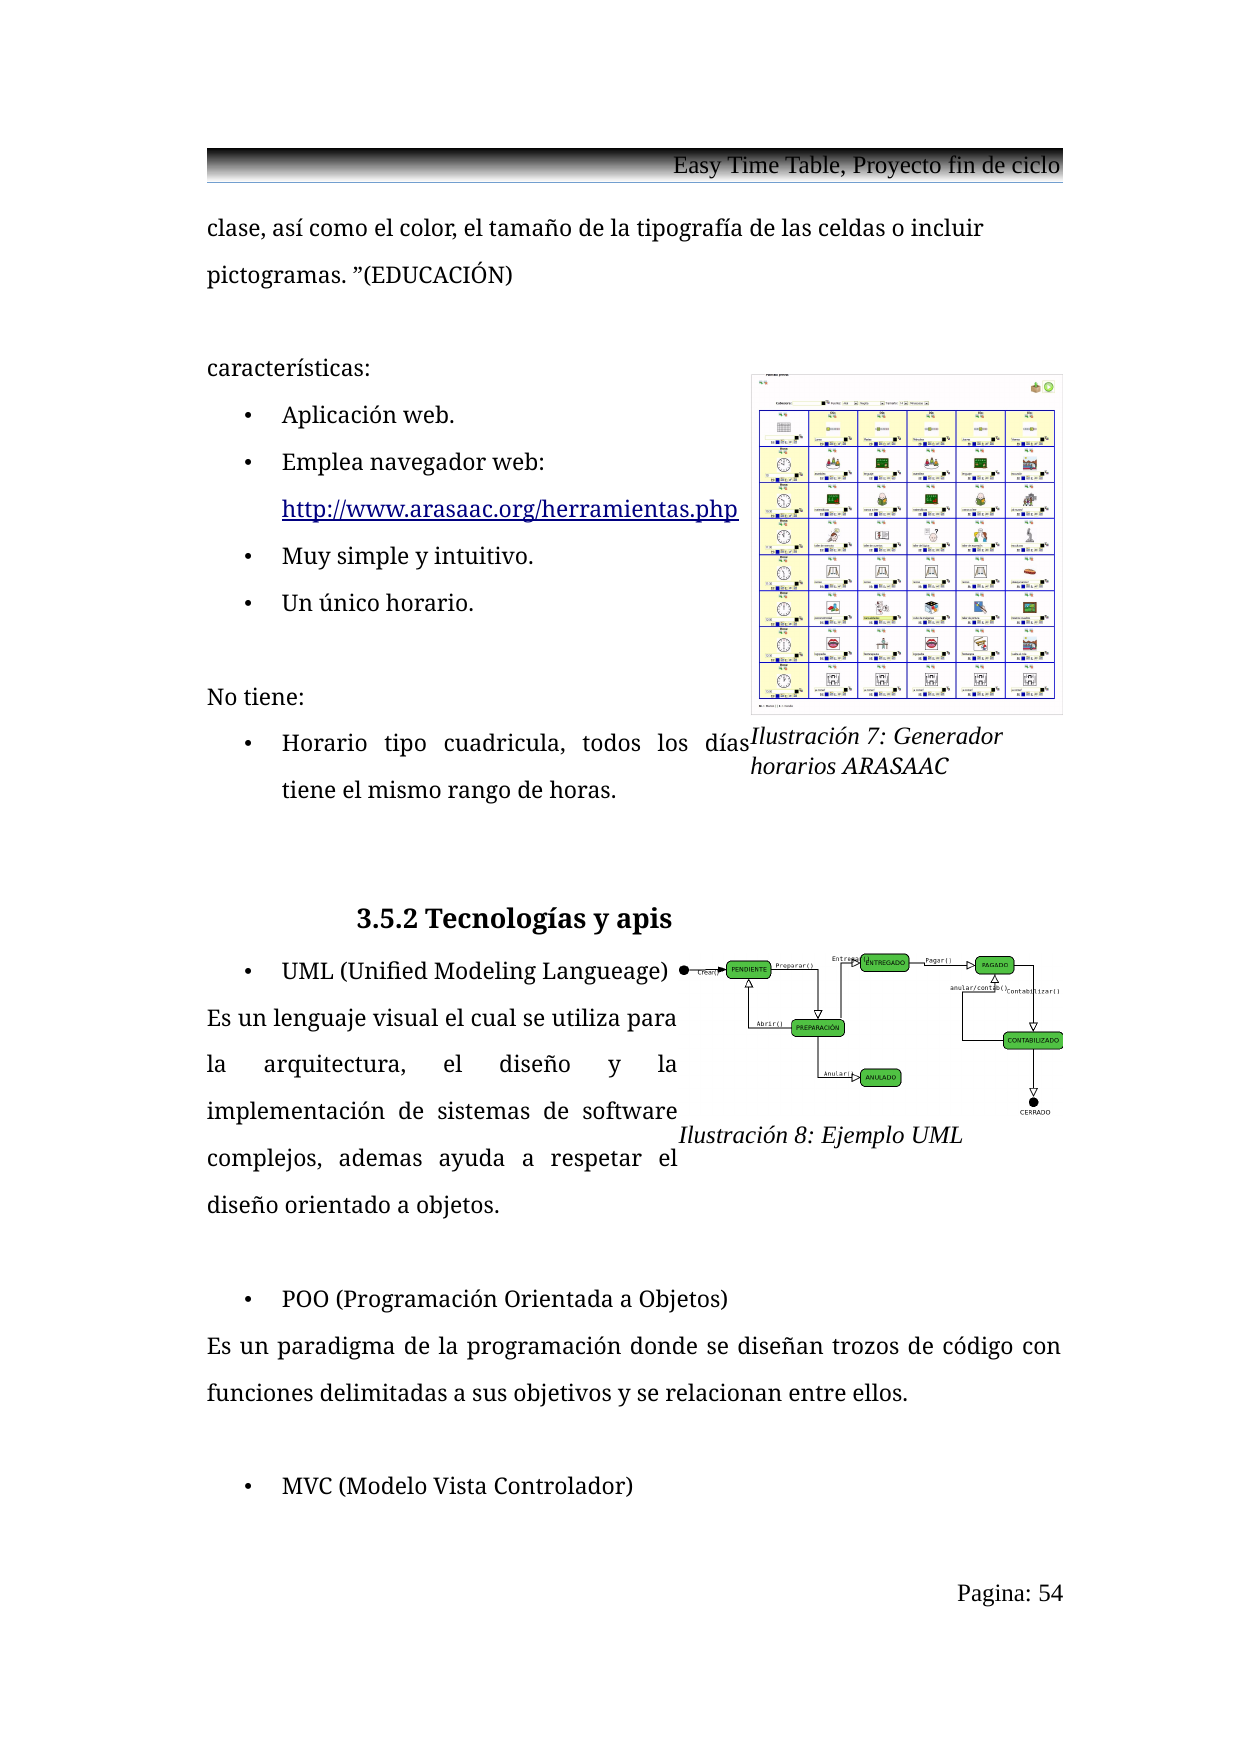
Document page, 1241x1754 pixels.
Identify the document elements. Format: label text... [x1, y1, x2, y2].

list MVC (Modelo Vista Controlador) [244, 1470, 1063, 1501]
text Es un lenguaje visual el cual se utiliza para la arquitectura, el diseño y la implementación de sistemas de software complejos, ademas ayuda a respetar el diseño orientado a objetos. [207, 1116, 1063, 1220]
text Es un paradigma de la programación donde se diseñan trozos de código con funciones delimitadas a sus objetivos y se relacionan entre ellos. [207, 1329, 1063, 1408]
text clase, así como el color, el tamaño de la tipografía de las celdas o incluir pictogramas. ”(EDUCACIÓN) [207, 212, 1063, 290]
text características: [207, 352, 1063, 384]
text 3.5.2 Tecnologías y apis [207, 899, 1063, 936]
list Horario tipo cuadricula, todos los días tiene el mismo rango de horas. [244, 727, 1063, 806]
list Aplicación web. [244, 399, 750, 431]
text [678, 941, 1063, 953]
text Ilustración 8: Ejemplo UML [678, 1116, 1063, 1149]
list UML (Unified Modeling Langueage) [244, 954, 678, 986]
list Emplea navegador web: [244, 446, 750, 477]
list http://www.arasaac.org/herramientas.php [244, 493, 750, 524]
text No tiene: [207, 681, 750, 712]
picture [750, 374, 1063, 716]
list Un único horario. [244, 587, 750, 618]
list Muy simple y intuitivo. [244, 540, 750, 571]
picture [678, 953, 1063, 1116]
list POO (Programación Orientada a Objetos) [244, 1283, 1063, 1314]
text Ilustración 7: Generador horarios ARASAAC [750, 716, 1063, 781]
